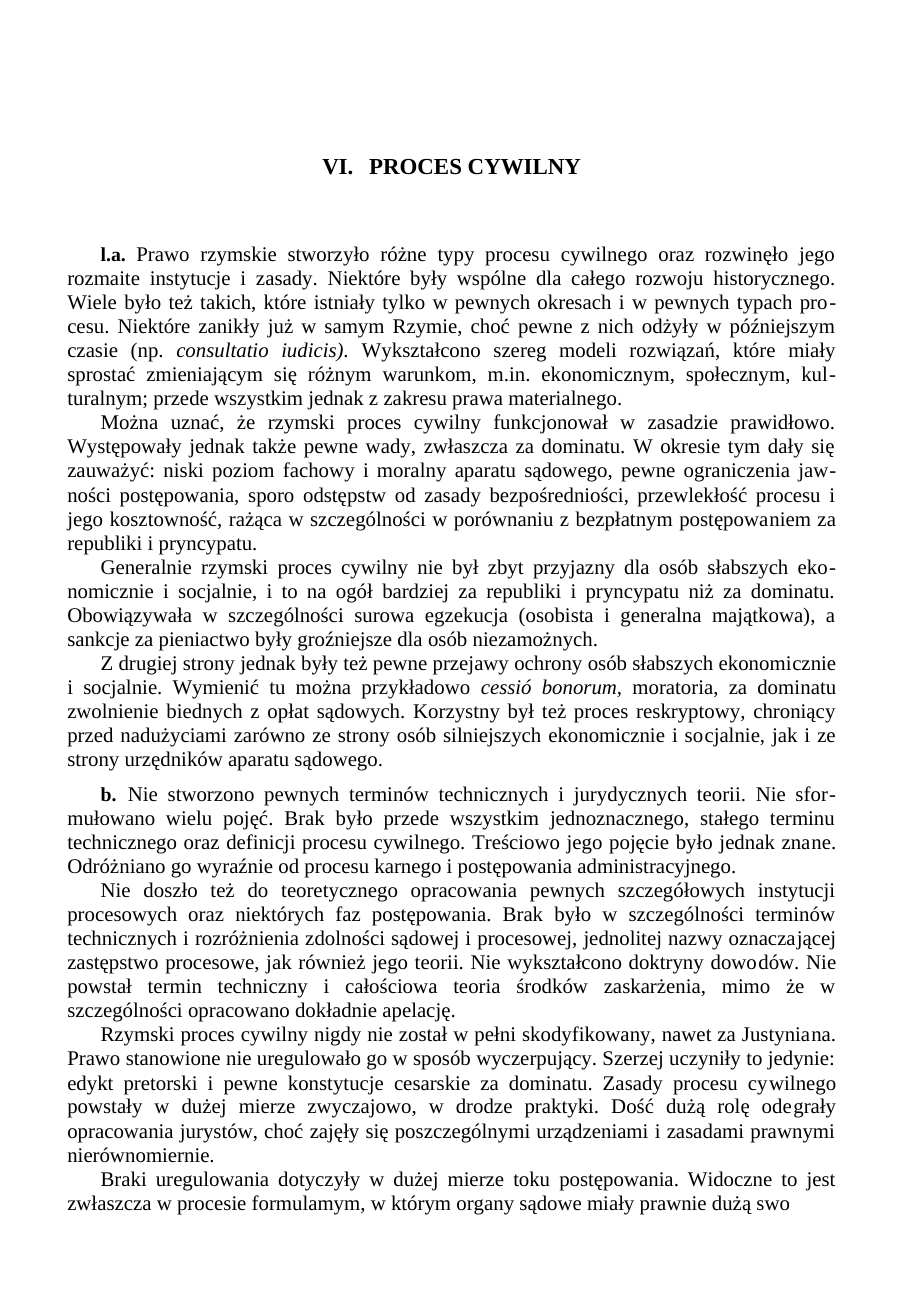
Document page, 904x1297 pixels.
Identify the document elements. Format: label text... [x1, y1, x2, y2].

text Można uznać, że rzymski proces cywilny funkcjonował w zasadzie prawidłowo. Występowały jednak także pewne wady, zwłaszcza za dominatu. W okresie tym dały się zauważyć: niski poziom fachowy i moralny aparatu sądowego, pewne ograniczenia jaw­ności postępowania, sporo odstępstw od zasady bezpośredniości, przewlekłość procesu i jego kosztowność, rażąca w szczególności w porównaniu z bezpłatnym postępowa­niem za republiki i pryncypatu. [67, 410, 836, 555]
text Generalnie rzymski proces cywilny nie był zbyt przyjazny dla osób słabszych eko­nomicznie i socjalnie, i to na ogół bardziej za republiki i pryncypatu niż za dominatu. Obowiązywała w szczególności surowa egzekucja (osobista i generalna majątkowa), a sankcje za pieniactwo były groźniejsze dla osób niezamożnych. [67, 555, 836, 651]
text Rzymski proces cywilny nigdy nie został w pełni skodyfikowany, nawet za Justynia­na. Prawo stanowione nie uregulowało go w sposób wyczerpujący. Szerzej uczyniły to jedynie: edykt pretorski i pewne konstytucje cesarskie za dominatu. Zasady procesu cy­wilnego powstały w dużej mierze zwyczajowo, w drodze praktyki. Dość dużą rolę ode­grały opracowania jurystów, choć zajęły się poszczególnymi urządzeniami i zasadami prawnymi nierównomiernie. [67, 1022, 836, 1167]
list a. Prawo rzymskie stworzyło różne typy procesu cywilnego oraz rozwinęło jego rozmaite instytucje i zasady. Niektóre były wspólne dla całego rozwoju historycznego. Wiele było też takich, które istniały tylko w pewnych okresach i w pewnych typach pro­cesu. Niektóre zanikły już w samym Rzymie, choć pewne z nich odżyły w późniejszym czasie (np. consultatio iudicis). Wykształcono szereg modeli rozwiązań, które miały sprostać zmieniającym się różnym warunkom, m.in. ekonomicznym, społecznym, kul­turalnym; przede wszystkim jednak z zakresu prawa materialnego. [67, 242, 836, 410]
text Nie doszło też do teoretycznego opracowania pewnych szczegółowych instytucji procesowych oraz niektórych faz postępowania. Brak było w szczególności terminów technicznych i rozróżnienia zdolności sądowej i procesowej, jednolitej nazwy oznacza­jącej zastępstwo procesowe, jak również jego teorii. Nie wykształcono doktryny dowo­dów. Nie powstał termin techniczny i całościowa teoria środków zaskarżenia, mimo że w szczególności opracowano dokładnie apelację. [67, 878, 836, 1022]
text Z drugiej strony jednak były też pewne przejawy ochrony osób słabszych ekonomi­cznie i socjalnie. Wymienić tu można przykładowo cessió bonorum, moratoria, za domi­natu zwolnienie biednych z opłat sądowych. Korzystny był też proces reskryptowy, chroniący przed nadużyciami zarówno ze strony osób silniejszych ekonomicznie i so­cjalnie, jak i ze strony urzędników aparatu sądowego. [67, 651, 836, 771]
list Nie stworzono pewnych terminów technicznych i jurydycznych teorii. Nie sfor­mułowano wielu pojęć. Brak było przede wszystkim jednoznacznego, stałego terminu technicznego oraz definicji procesu cywilnego. Treściowo jego pojęcie było jednak zna­ne. Odróżniano go wyraźnie od procesu karnego i postępowania administracyjnego. [67, 782, 836, 878]
subtitle VI. PROCES CYWILNY [67, 153, 836, 180]
text Braki uregulowania dotyczyły w dużej mierze toku postępowania. Widoczne to jest zwłaszcza w procesie formulamym, w którym organy sądowe miały prawnie dużą swo­ [67, 1167, 836, 1215]
